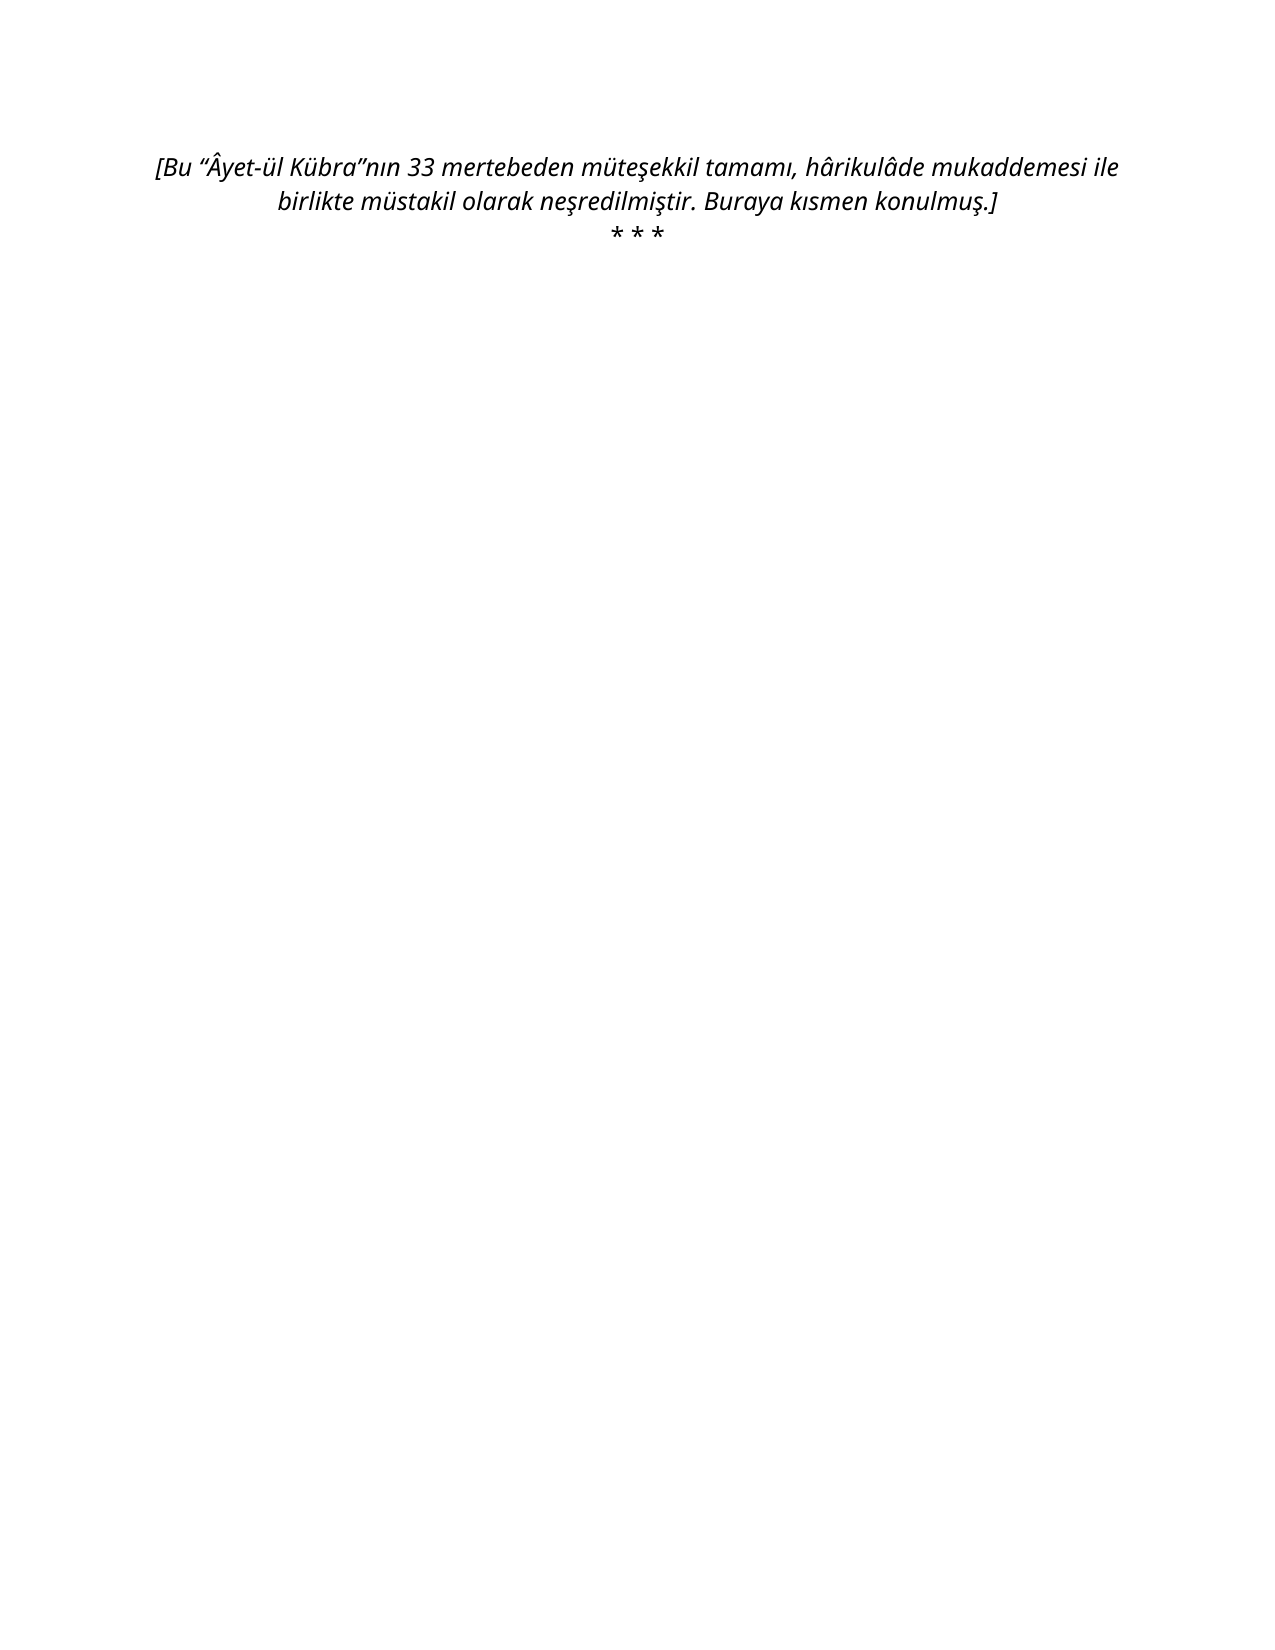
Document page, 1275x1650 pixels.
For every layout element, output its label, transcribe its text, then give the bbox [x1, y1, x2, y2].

text * * * [150, 218, 1125, 252]
text [Bu “Âyet-ül Kübra”nın 33 mertebeden müteşekkil tamamı, hârikulâde mukaddemesi ile birlikte müstakil olarak neşredilmiştir. Buraya kısmen konulmuş.] [150, 150, 1125, 218]
